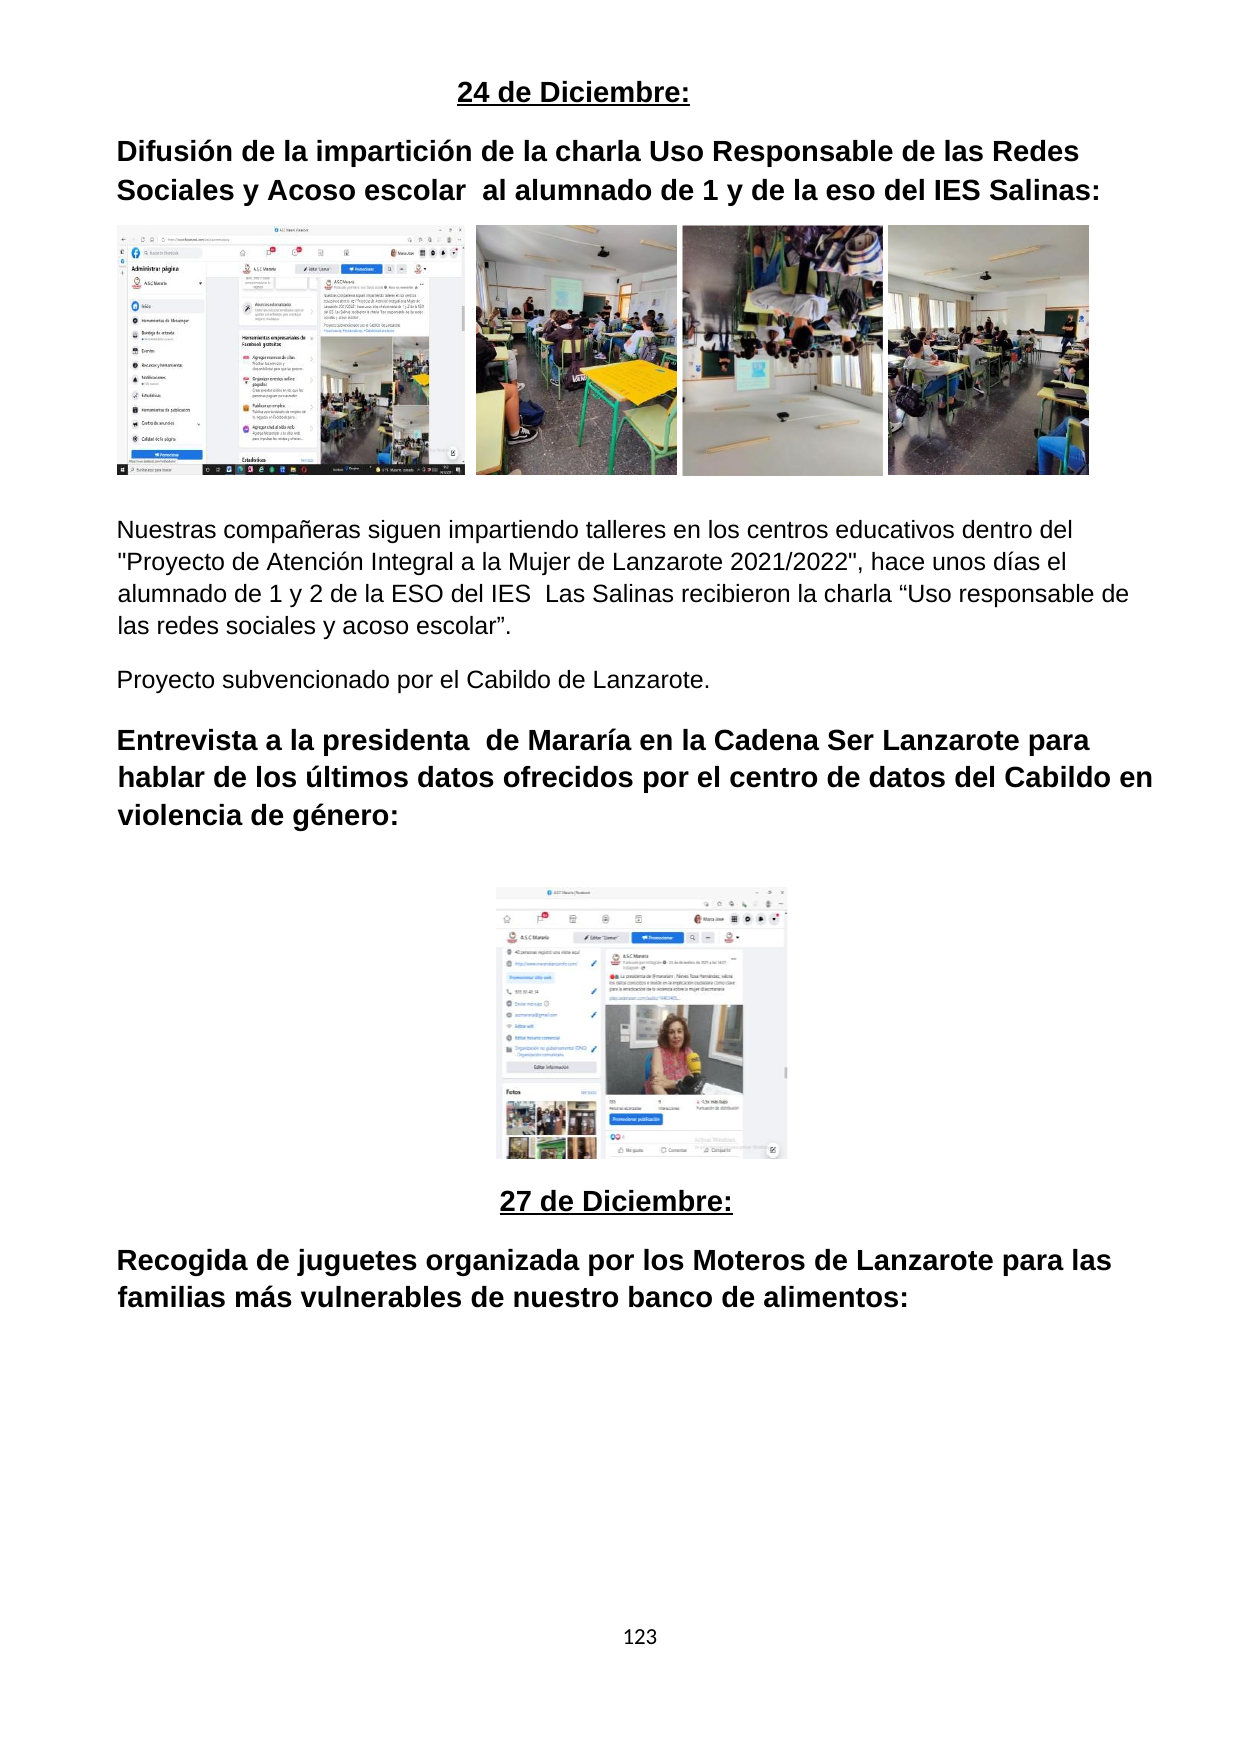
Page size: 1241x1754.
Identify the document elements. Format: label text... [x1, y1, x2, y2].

text Difusión de la impartición de la charla Uso Responsable de las Redes [116, 134, 1166, 168]
text Proyecto subvencionado por el Cabildo de Lanzarote. [116, 665, 1166, 694]
text Sociales y Acoso escolar al alumnado de 1 y de la eso del IES Salinas: [116, 173, 1166, 206]
text Entrevista a la presidenta de Mararía en la Cadena Ser Lanzarote para hablar de los últimos datos ofrecidos por el centro de datos del Cabildo en violencia de género: [116, 723, 1155, 831]
text 27 de Diciembre: [88, 1184, 1152, 1217]
text Nuestras compañeras siguen impartiendo talleres en los centros educativos dentro del "Proyecto de Atención Integral a la Mujer de Lanzarote 2021/2022", hace unos días el alumnado de 1 y 2 de la ESO del IES Las Salinas recibieron la charla “Uso responsable de las redes sociales y acoso escolar”. [116, 514, 1131, 640]
list de Diciembre: [3, 75, 1152, 108]
text Recogida de juguetes organizada por los Moteros de Lanzarote para las familias más vulnerables de nuestro banco de alimentos: [116, 1243, 1166, 1314]
